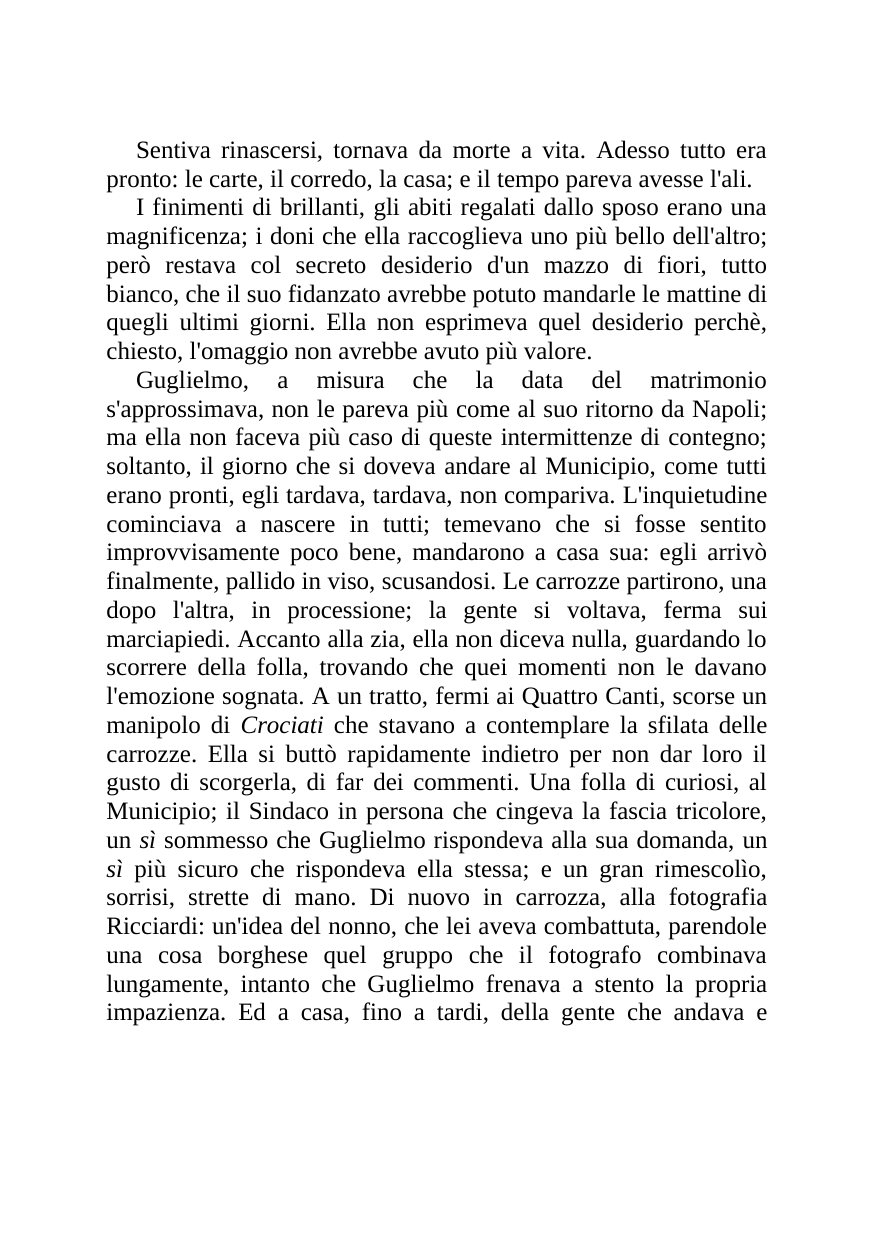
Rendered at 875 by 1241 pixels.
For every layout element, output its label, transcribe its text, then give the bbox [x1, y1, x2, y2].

text I finimenti di brillanti, gli abiti regalati dallo sposo erano una magnificenza; i doni che ella raccoglieva uno più bello dell'altro; però restava col secreto desiderio d'un mazzo di fiori, tutto bianco, che il suo fidanzato avrebbe potuto mandarle le mattine di quegli ultimi giorni. Ella non esprimeva quel desiderio perchè, chiesto, l'omaggio non avrebbe avuto più valore. [106, 192, 768, 365]
text Guglielmo, a misura che la data del matrimonio s'approssimava, non le pareva più come al suo ritorno da Napoli; ma ella non faceva più caso di queste intermittenze di contegno; soltanto, il giorno che si doveva andare al Municipio, come tutti erano pronti, egli tardava, tardava, non compariva. L'inquietudine cominciava a nascere in tutti; temevano che si fosse sentito improvvisamente poco bene, mandarono a casa sua: egli arrivò finalmente, pallido in viso, scusandosi. Le carrozze partirono, una dopo l'altra, in processione; la gente si voltava, ferma sui marciapiedi. Accanto alla zia, ella non diceva nulla, guardando lo scorrere della folla, trovando che quei momenti non le davano l'emozione sognata. A un tratto, fermi ai Quattro Canti, scorse un manipolo di Crociati che stavano a contemplare la sfilata delle carrozze. Ella si buttò rapidamente indietro per non dar loro il gusto di scorgerla, di far dei commenti. Una folla di curiosi, al Municipio; il Sindaco in persona che cingeva la fascia tricolore, un sì sommesso che Guglielmo rispondeva alla sua domanda, un sì più sicuro che rispondeva ella stessa; e un gran rimescolìo, sorrisi, strette di mano. Di nuovo in carrozza, alla fotografia Ricciardi: un'idea del nonno, che lei aveva combattuta, parendole una cosa borghese quel gruppo che il fotografo combinava lungamente, intanto che Guglielmo frenava a stento la propria impazienza. Ed a casa, fino a tardi, della gente che andava e [106, 365, 768, 1026]
text Sentiva rinascersi, tornava da morte a vita. Adesso tutto era pronto: le carte, il corredo, la casa; e il tempo pareva avesse l'ali. [106, 135, 768, 192]
